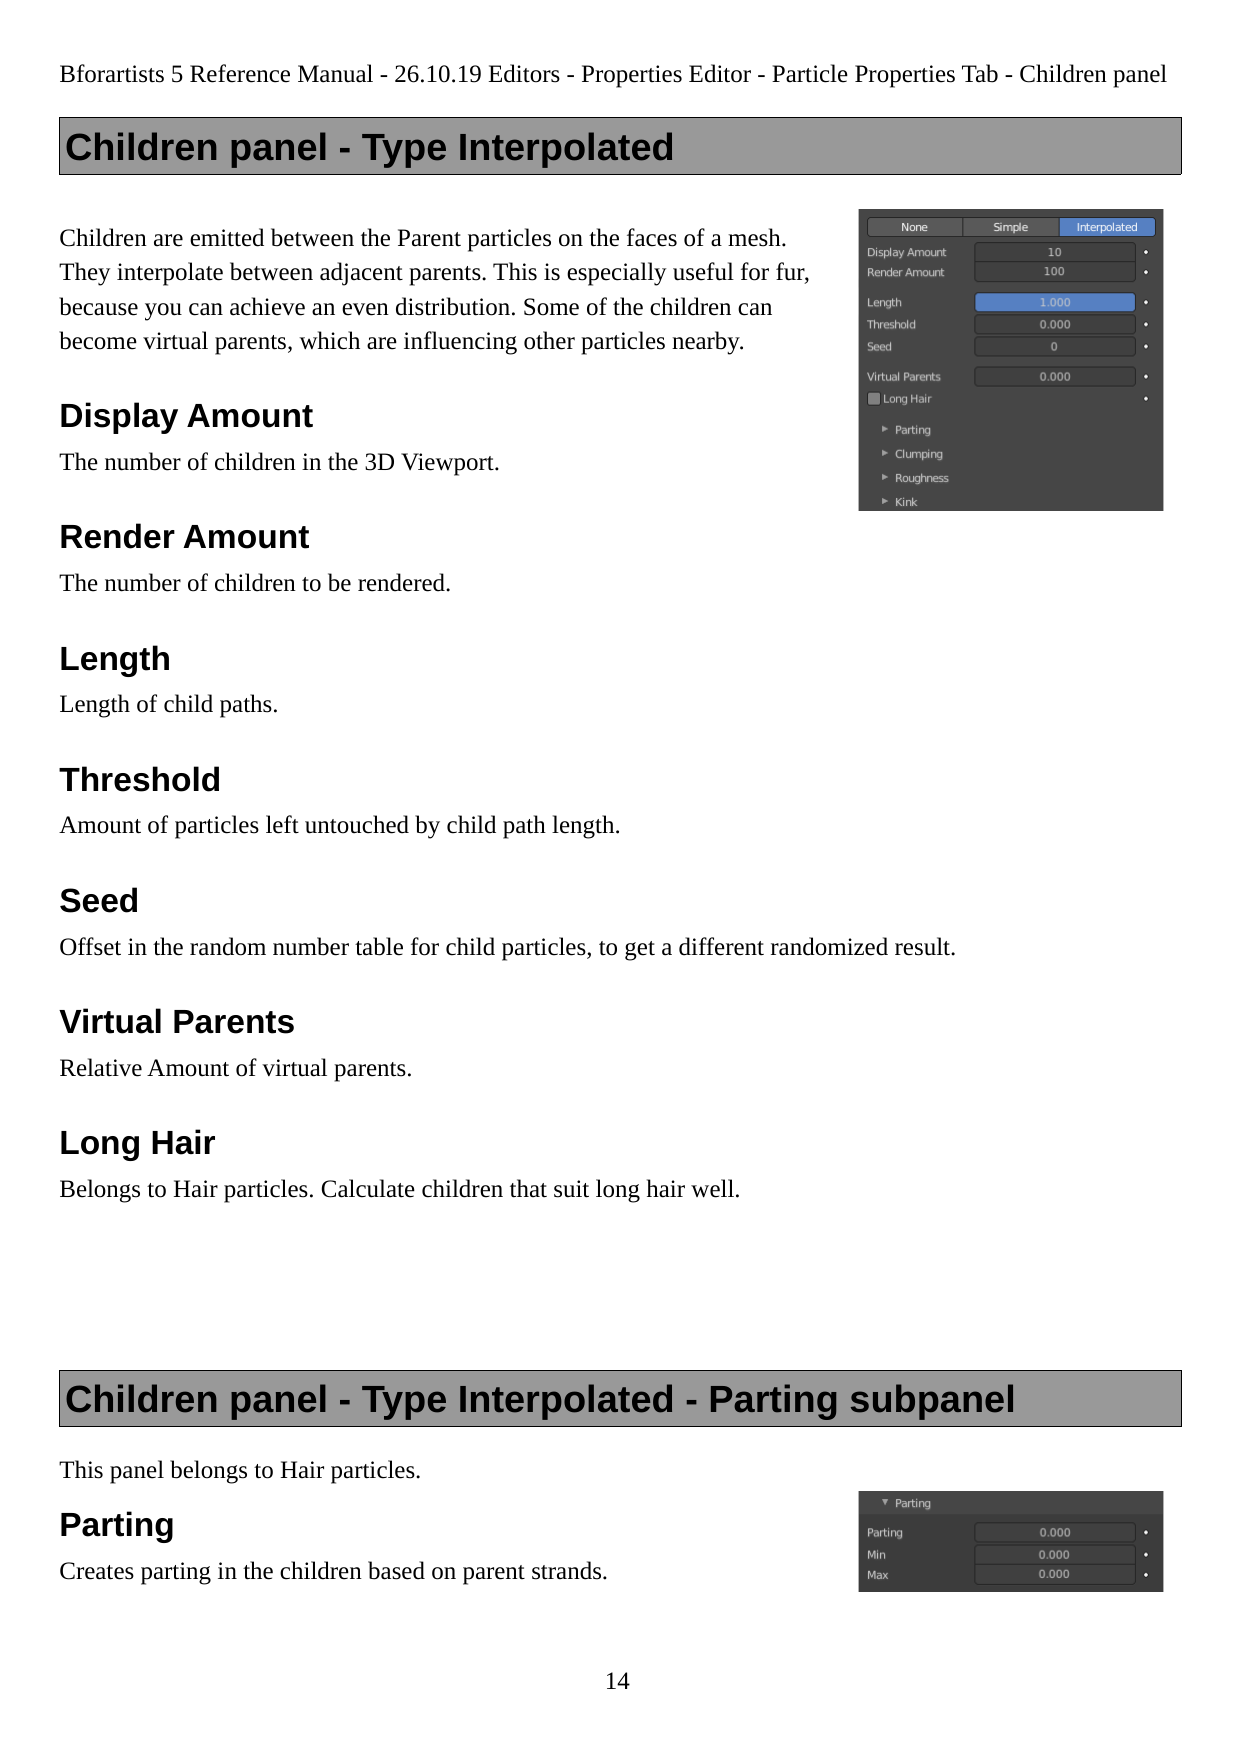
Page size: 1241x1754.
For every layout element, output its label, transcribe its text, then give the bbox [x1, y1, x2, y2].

subtitle Seed [59, 880, 1181, 919]
text Amount of particles left untouched by child path length. [59, 811, 1181, 839]
subtitle Virtual Parents [59, 1001, 1181, 1040]
subtitle Display Amount [59, 396, 858, 435]
subtitle [1164, 396, 1181, 435]
text Relative Amount of virtual parents. [59, 1053, 1181, 1081]
picture [858, 209, 1164, 511]
text Length of child paths. [59, 689, 1181, 718]
text The number of children to be rendered. [59, 568, 1181, 597]
text Belongs to Hair particles. Calculate children that suit long hair well. [59, 1174, 1181, 1202]
text Offset in the random number table for child particles, to get a different randomized result. [59, 932, 1181, 960]
text Creates parting in the children based on parent strands. [59, 1556, 858, 1585]
text Children are emitted between the Parent particles on the faces of a mesh. They interpolate between adjacent parents. This is especially useful for fur, because you can achieve an even distribution. Some of the children can become virtual parents, which are influencing other particles nearby. [59, 223, 858, 355]
text This panel belongs to Hair particles. [59, 1455, 1181, 1484]
subtitle Long Hair [59, 1122, 1181, 1161]
text The number of children in the 3D Viewport. [59, 447, 858, 476]
table_header Children panel - Type Interpolated [60, 118, 1181, 174]
picture [858, 1491, 1164, 1592]
subtitle Threshold [59, 759, 1181, 798]
subtitle Length [59, 638, 1181, 677]
subtitle [1164, 1505, 1181, 1543]
table_header Children panel - Type Interpolated - Parting subpanel [60, 1371, 1181, 1426]
subtitle Render Amount [59, 517, 1181, 556]
subtitle Parting [59, 1505, 858, 1543]
